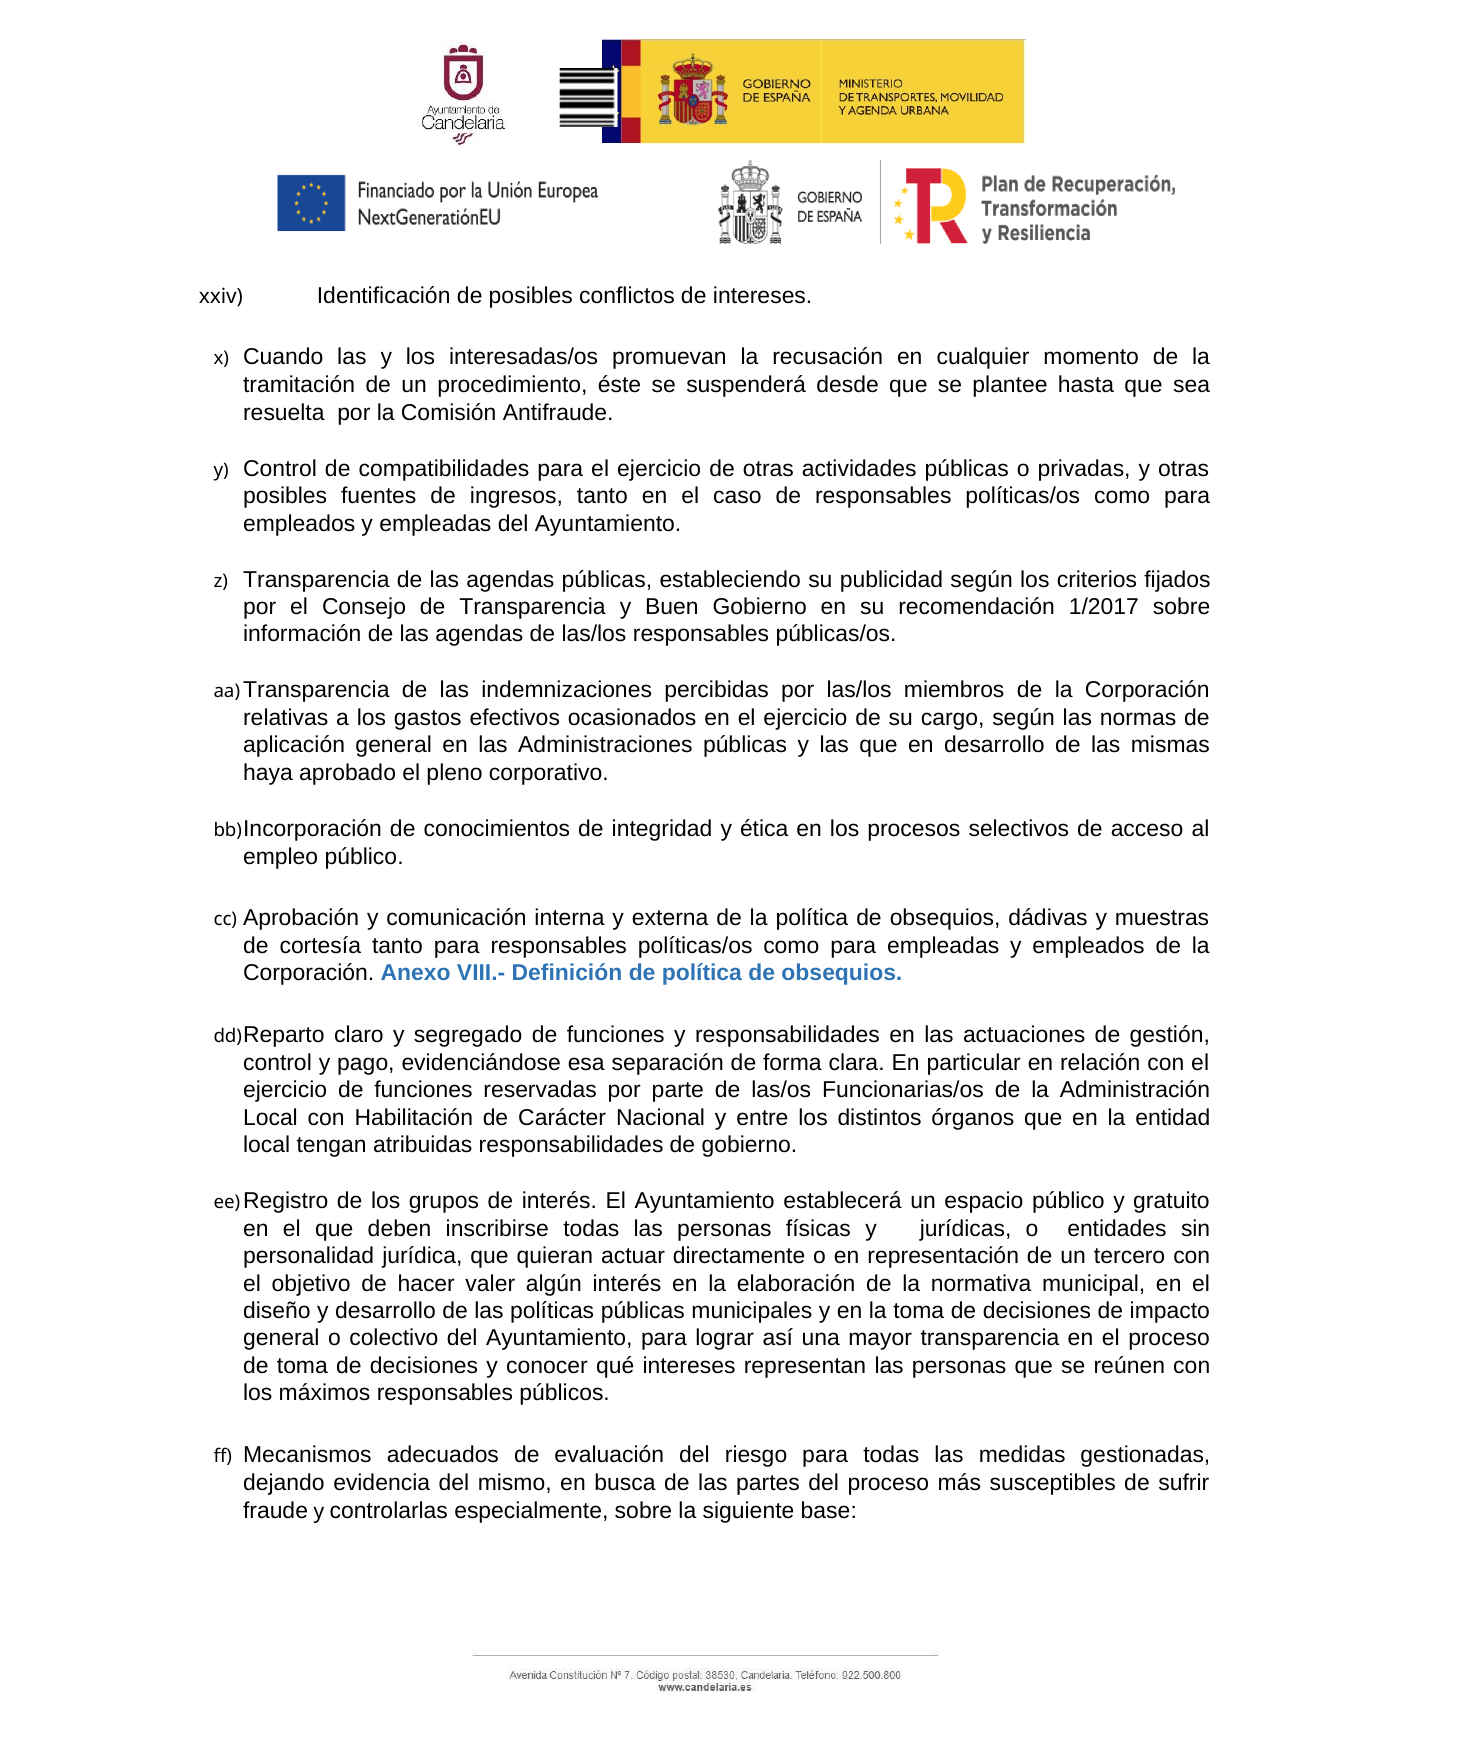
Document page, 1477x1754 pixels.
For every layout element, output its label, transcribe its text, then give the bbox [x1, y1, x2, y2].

list Transparencia de las indemnizaciones percibidas por las/los miembros de la Corporación relativas a los gastos efectivos ocasionados en el ejercicio de su cargo, según las normas de aplicación general en las Administraciones públicas y las que en desarrollo de las mismas haya aprobado el pleno corporativo. [213, 676, 1211, 785]
list Reparto claro y segregado de funciones y responsabilidades en las actuaciones de gestión, control y pago, evidenciándose esa separación de forma clara. En particular en relación con el ejercicio de funciones reservadas por parte de las/os Funcionarias/os de la Administración Local con Habilitación de Carácter Nacional y entre los distintos órganos que en la entidad local tengan atribuidas responsabilidades de gobierno. [213, 1021, 1211, 1157]
list Control de compatibilidades para el ejercicio de otras actividades públicas o privadas, y otras posibles fuentes de ingresos, tanto en el caso de responsables políticas/os como para empleados y empleadas del Ayuntamiento. [213, 454, 1211, 536]
list Mecanismos adecuados de evaluación del riesgo para todas las medidas gestionadas, dejando evidencia del mismo, en busca de las partes del proceso más susceptibles de sufrir fraude y controlarlas especialmente, sobre la siguiente base: [213, 1441, 1211, 1524]
list Identificación de posibles conflictos de intereses. [198, 281, 1234, 309]
list Cuando las y los interesadas/os promuevan la recusación en cualquier momento de la tramitación de un procedimiento, éste se suspenderá desde que se plantee hasta que sea resuelta por la Comisión Antifraude. [213, 343, 1211, 425]
list Incorporación de conocimientos de integridad y ética en los procesos selectivos de acceso al empleo público. [213, 815, 1211, 869]
list Registro de los grupos de interés. El Ayuntamiento establecerá un espacio público y gratuito en el que deben inscribirse todas las personas físicas y jurídicas, o entidades sin personalidad jurídica, que quieran actuar directamente o en representación de un tercero con el objetivo de hacer valer algún interés en la elaboración de la normativa municipal, en el diseño y desarrollo de las políticas públicas municipales y en la toma de decisiones de impacto general o colectivo del Ayuntamiento, para lograr así una mayor transparencia en el proceso de toma de decisiones y conocer qué intereses representan las personas que se reúnen con los máximos responsables públicos. [213, 1187, 1211, 1406]
list Transparencia de las agendas públicas, estableciendo su publicidad según los criterios fijados por el Consejo de Transparencia y Buen Gobierno en su recomendación 1/2017 sobre información de las agendas de las/los responsables públicas/os. [213, 566, 1211, 646]
list Aprobación y comunicación interna y externa de la política de obsequios, dádivas y muestras de cortesía tanto para responsables políticas/os como para empleadas y empleados de la Corporación. Anexo VIII.- Definición de política de obsequios. [213, 904, 1211, 986]
